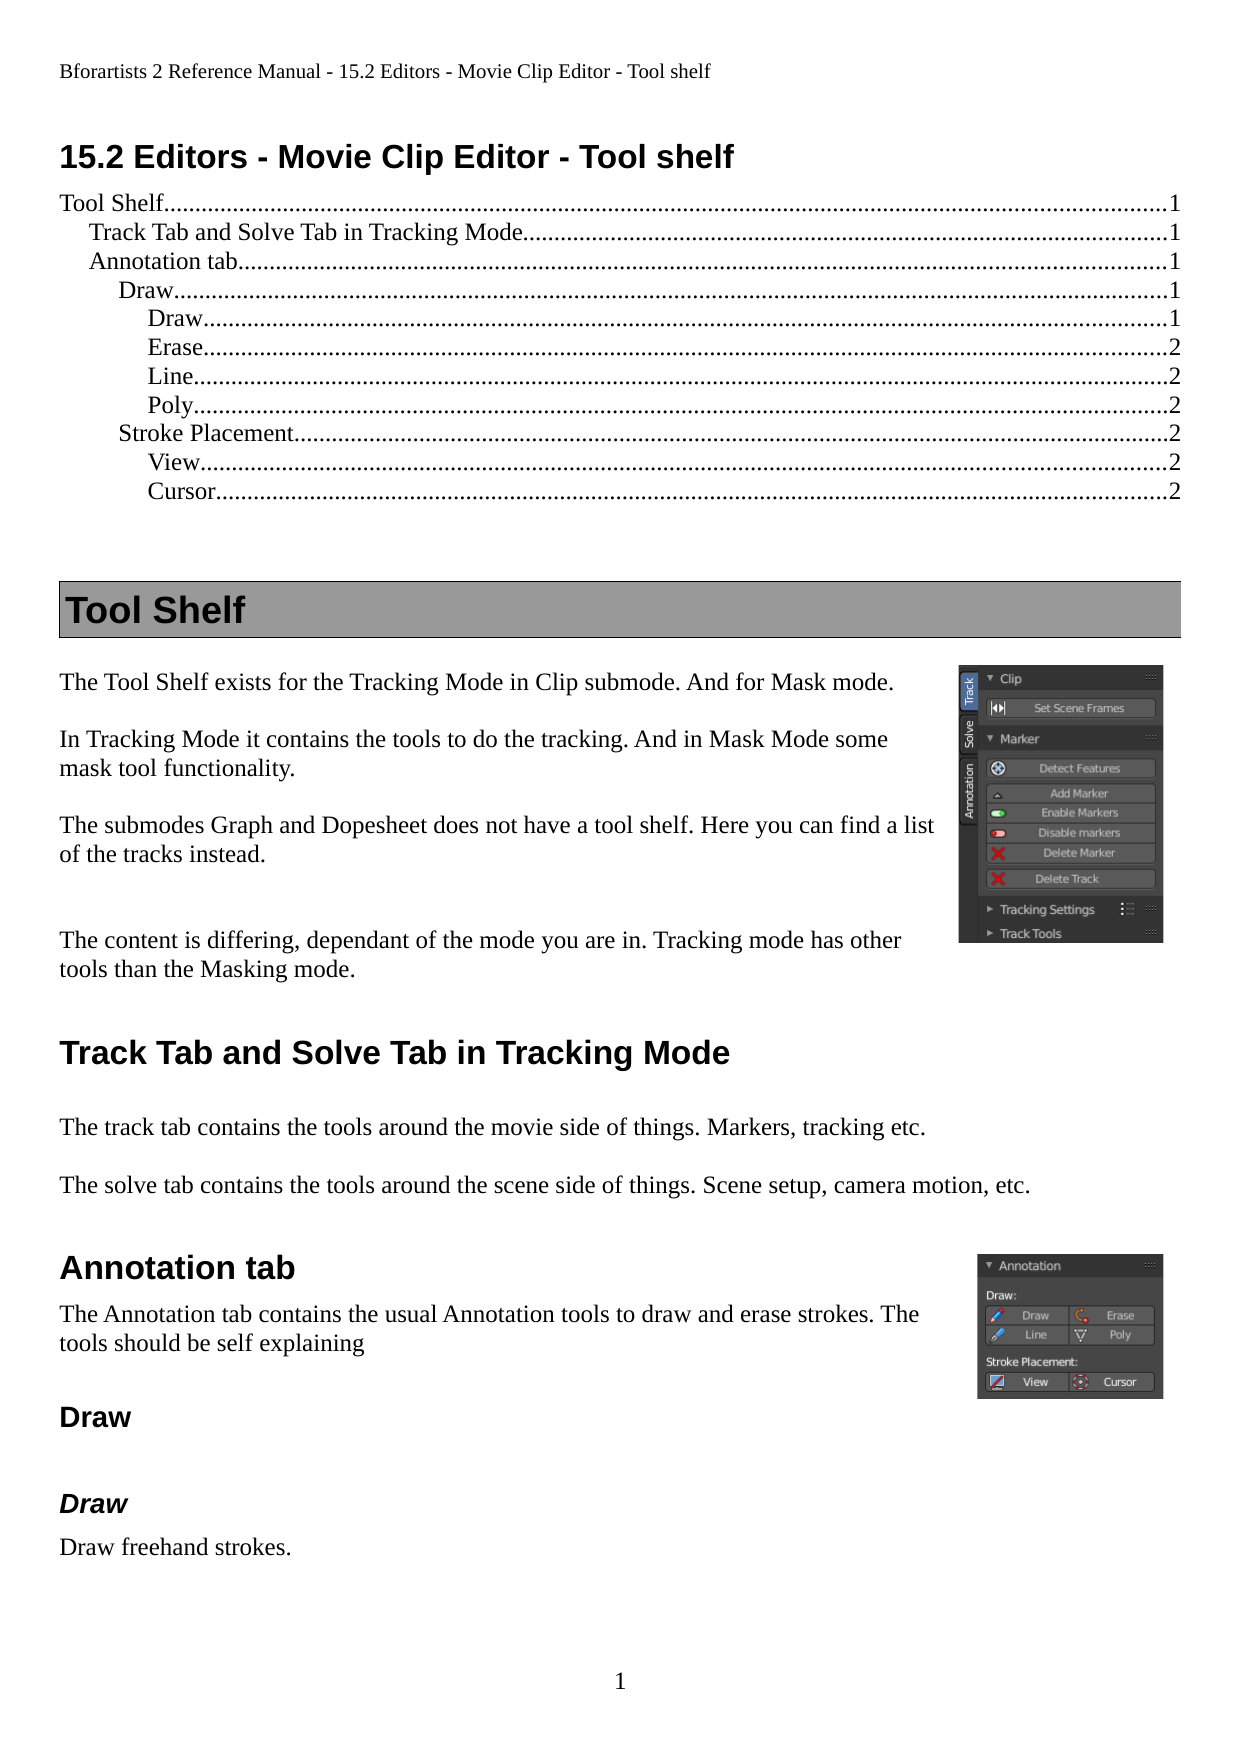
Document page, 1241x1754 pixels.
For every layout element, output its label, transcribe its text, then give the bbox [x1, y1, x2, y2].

table_header Tool Shelf [60, 582, 1181, 637]
subtitle 15.2 Editors - Movie Clip Editor - Tool shelf [59, 138, 1181, 176]
picture [977, 1254, 1164, 1399]
subtitle Annotation tab [59, 1248, 1181, 1287]
text The content is differing, dependant of the mode you are in. Tracking mode has other tools than the Masking mode. [59, 925, 1181, 983]
text The solve tab contains the tools around the scene side of things. Scene setup, camera motion, etc. [59, 1170, 1181, 1199]
text Tool Shelf 1 [59, 188, 1181, 217]
text Annotation tab 1 [88, 246, 1181, 275]
picture [958, 665, 1164, 943]
text Draw 1 [118, 275, 1181, 303]
text Track Tab and Solve Tab in Tracking Mode 1 [88, 217, 1181, 246]
text Stroke Placement 2 [118, 418, 1181, 447]
text Erase 2 [147, 332, 1181, 361]
text Draw 1 [147, 303, 1181, 332]
text View 2 [147, 447, 1181, 476]
subtitle Draw [59, 1488, 1181, 1519]
text The Tool Shelf exists for the Tracking Mode in Clip submode. And for Mask mode. [59, 667, 958, 695]
text Draw freehand strokes. [59, 1532, 1181, 1561]
subtitle Track Tab and Solve Tab in Tracking Mode [59, 1032, 1181, 1071]
text The submodes Graph and Dopesheet does not have a tool shelf. Here you can find a list of the tracks instead. [59, 810, 958, 868]
subtitle Draw [59, 1400, 1181, 1434]
text Poly 2 [147, 390, 1181, 418]
text The track tab contains the tools around the movie side of things. Markers, tracking etc. [59, 1112, 1181, 1141]
text In Tracking Mode it contains the tools to do the tracking. And in Mask Mode some mask tool functionality. [59, 724, 958, 782]
text The Annotation tab contains the usual Annotation tools to draw and erase strokes. The tools should be self explaining [59, 1299, 977, 1357]
text Line 2 [147, 361, 1181, 390]
text Cursor 2 [147, 476, 1181, 505]
